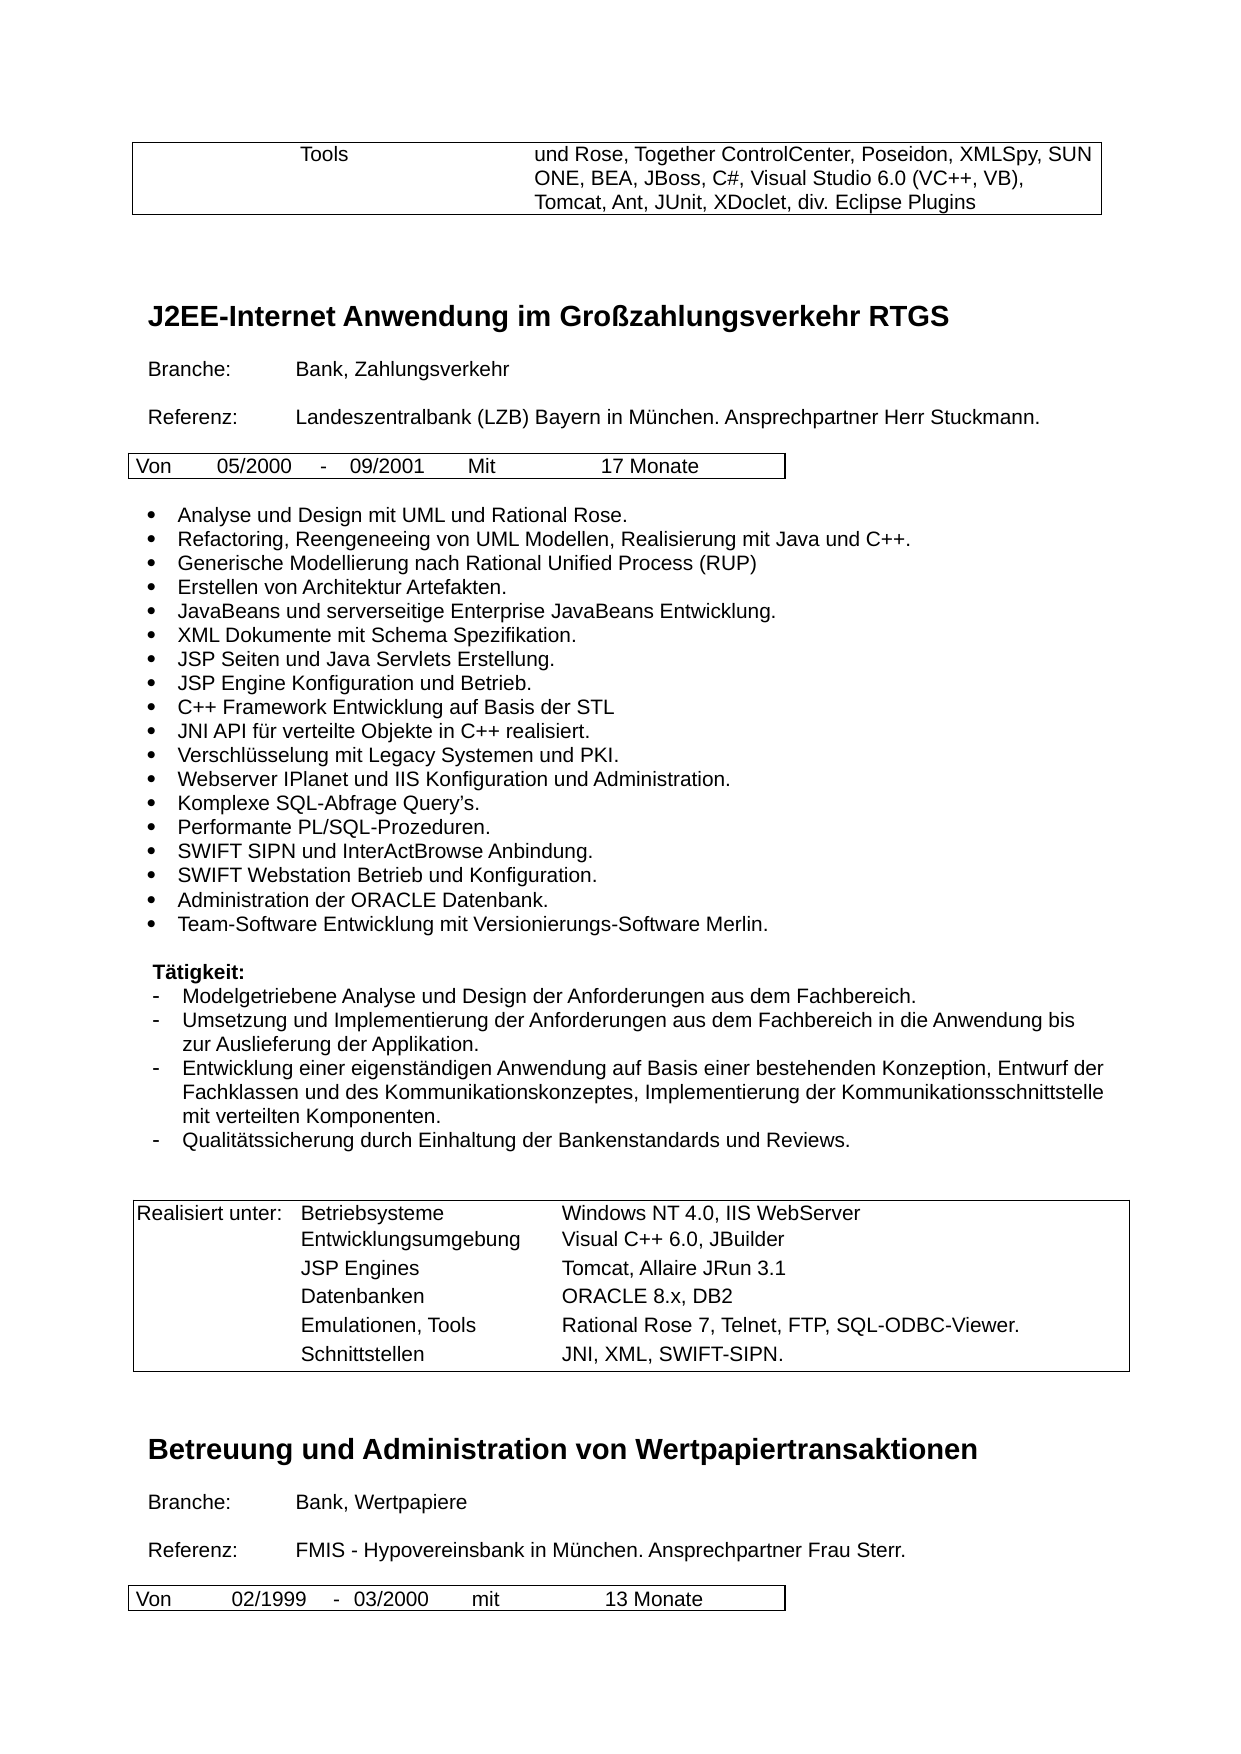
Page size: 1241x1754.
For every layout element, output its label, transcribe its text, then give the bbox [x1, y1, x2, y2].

table_header - [326, 1586, 346, 1610]
table_header 13 Monate [597, 1586, 784, 1610]
list Analyse und Design mit UML und Rational Rose. [148, 502, 1110, 526]
text Tätigkeit: [152, 959, 1110, 983]
text Branche: Bank, Wertpapiere [148, 1489, 1110, 1513]
table_header Mit [460, 454, 593, 477]
list XML Dokumente mit Schema Spezifikation. [148, 623, 1110, 647]
list JSP Seiten und Java Servlets Erstellung. [148, 647, 1110, 671]
table_cell Emulationen, Tools [298, 1313, 558, 1342]
list Webserver IPlanet und IIS Konfiguration und Administration. [148, 767, 1110, 791]
list Refactoring, Reengeneeing von UML Modellen, Realisierung mit Java und C++. [148, 526, 1110, 551]
table_header - [313, 454, 342, 477]
table_cell [134, 1227, 297, 1256]
list Performante PL/SQL-Prozeduren. [148, 815, 1110, 839]
table_cell [134, 1313, 297, 1342]
table_cell Schnittstellen [298, 1342, 558, 1371]
list C++ Framework Entwicklung auf Basis der STL [148, 695, 1110, 719]
table_header Windows NT 4.0, IIS WebServer [559, 1201, 1129, 1227]
table_header Betriebsysteme [298, 1201, 558, 1227]
table_header Von [129, 1586, 224, 1610]
table_cell Datenbanken [298, 1284, 558, 1313]
table_cell JNI, XML, SWIFT-SIPN. [559, 1342, 1129, 1371]
table_header 02/1999 [224, 1586, 326, 1610]
text Branche: Bank, Zahlungsverkehr [148, 357, 1110, 381]
list Qualitätssicherung durch Einhaltung der Bankenstandards und Reviews. [152, 1127, 1110, 1152]
list Entwicklung einer eigenständigen Anwendung auf Basis einer bestehenden Konzeption, Entwurf der Fachklassen und des Kommunikationskonzeptes, Implementierung der Kommunikationsschnittstelle mit verteilten Komponenten. [152, 1056, 1110, 1127]
list Erstellen von Architektur Artefakten. [148, 574, 1110, 599]
list JNI API für verteilte Objekte in C++ realisiert. [148, 719, 1110, 743]
table_cell [134, 1342, 297, 1371]
list JavaBeans und serverseitige Enterprise JavaBeans Entwicklung. [148, 599, 1110, 623]
table_cell [134, 1284, 297, 1313]
table_cell [133, 143, 297, 214]
table_cell [134, 1256, 297, 1284]
table_cell ORACLE 8.x, DB2 [559, 1284, 1129, 1313]
list Umsetzung und Implementierung der Anforderungen aus dem Fachbereich in die Anwendung bis zur Auslieferung der Applikation. [152, 1007, 1110, 1056]
table_cell und Rose, Together ControlCenter, Poseidon, XMLSpy, SUN ONE, BEA, JBoss, C#, Visual Studio 6.0 (VC++, VB), Tomcat, Ant, JUnit, XDoclet, div. Eclipse Plugins [531, 143, 1101, 214]
table_cell Entwicklungsumgebung [298, 1227, 558, 1256]
table_header Realisiert unter: [134, 1201, 297, 1227]
table_cell JSP Engines [298, 1256, 558, 1284]
list Komplexe SQL-Abfrage Query’s. [148, 791, 1110, 815]
text Referenz: FMIS - Hypovereinsbank in München. Ansprechpartner Frau Sterr. [148, 1537, 1110, 1561]
table_header mit [464, 1586, 597, 1610]
list JSP Engine Konfiguration und Betrieb. [148, 671, 1110, 695]
table_cell Visual C++ 6.0, JBuilder [559, 1227, 1129, 1256]
subtitle J2EE-Internet Anwendung im Großzahlungsverkehr RTGS [148, 299, 1110, 333]
table_header 09/2001 [342, 454, 460, 477]
list Verschlüsselung mit Legacy Systemen und PKI. [148, 743, 1110, 767]
list Administration der ORACLE Datenbank. [148, 887, 1110, 911]
text Referenz: Landeszentralbank (LZB) Bayern in München. Ansprechpartner Herr Stuckmann. [148, 404, 1110, 428]
list Team-Software Entwicklung mit Versionierungs-Software Merlin. [148, 911, 1110, 936]
table_cell Tools [297, 143, 531, 214]
table_cell Rational Rose 7, Telnet, FTP, SQL-ODBC-Viewer. [559, 1313, 1129, 1342]
table_header 05/2000 [209, 454, 313, 477]
table_header Von [129, 454, 209, 477]
table_cell Tomcat, Allaire JRun 3.1 [559, 1256, 1129, 1284]
table_header 03/2000 [346, 1586, 464, 1610]
table_header 17 Monate [593, 454, 784, 477]
list Generische Modellierung nach Rational Unified Process (RUP) [148, 551, 1110, 574]
list SWIFT SIPN und InterActBrowse Anbindung. [148, 839, 1110, 863]
list Modelgetriebene Analyse und Design der Anforderungen aus dem Fachbereich. [152, 983, 1110, 1007]
list SWIFT Webstation Betrieb und Konfiguration. [148, 863, 1110, 887]
subtitle Betreuung und Administration von Wertpapiertransaktionen [148, 1432, 1110, 1466]
